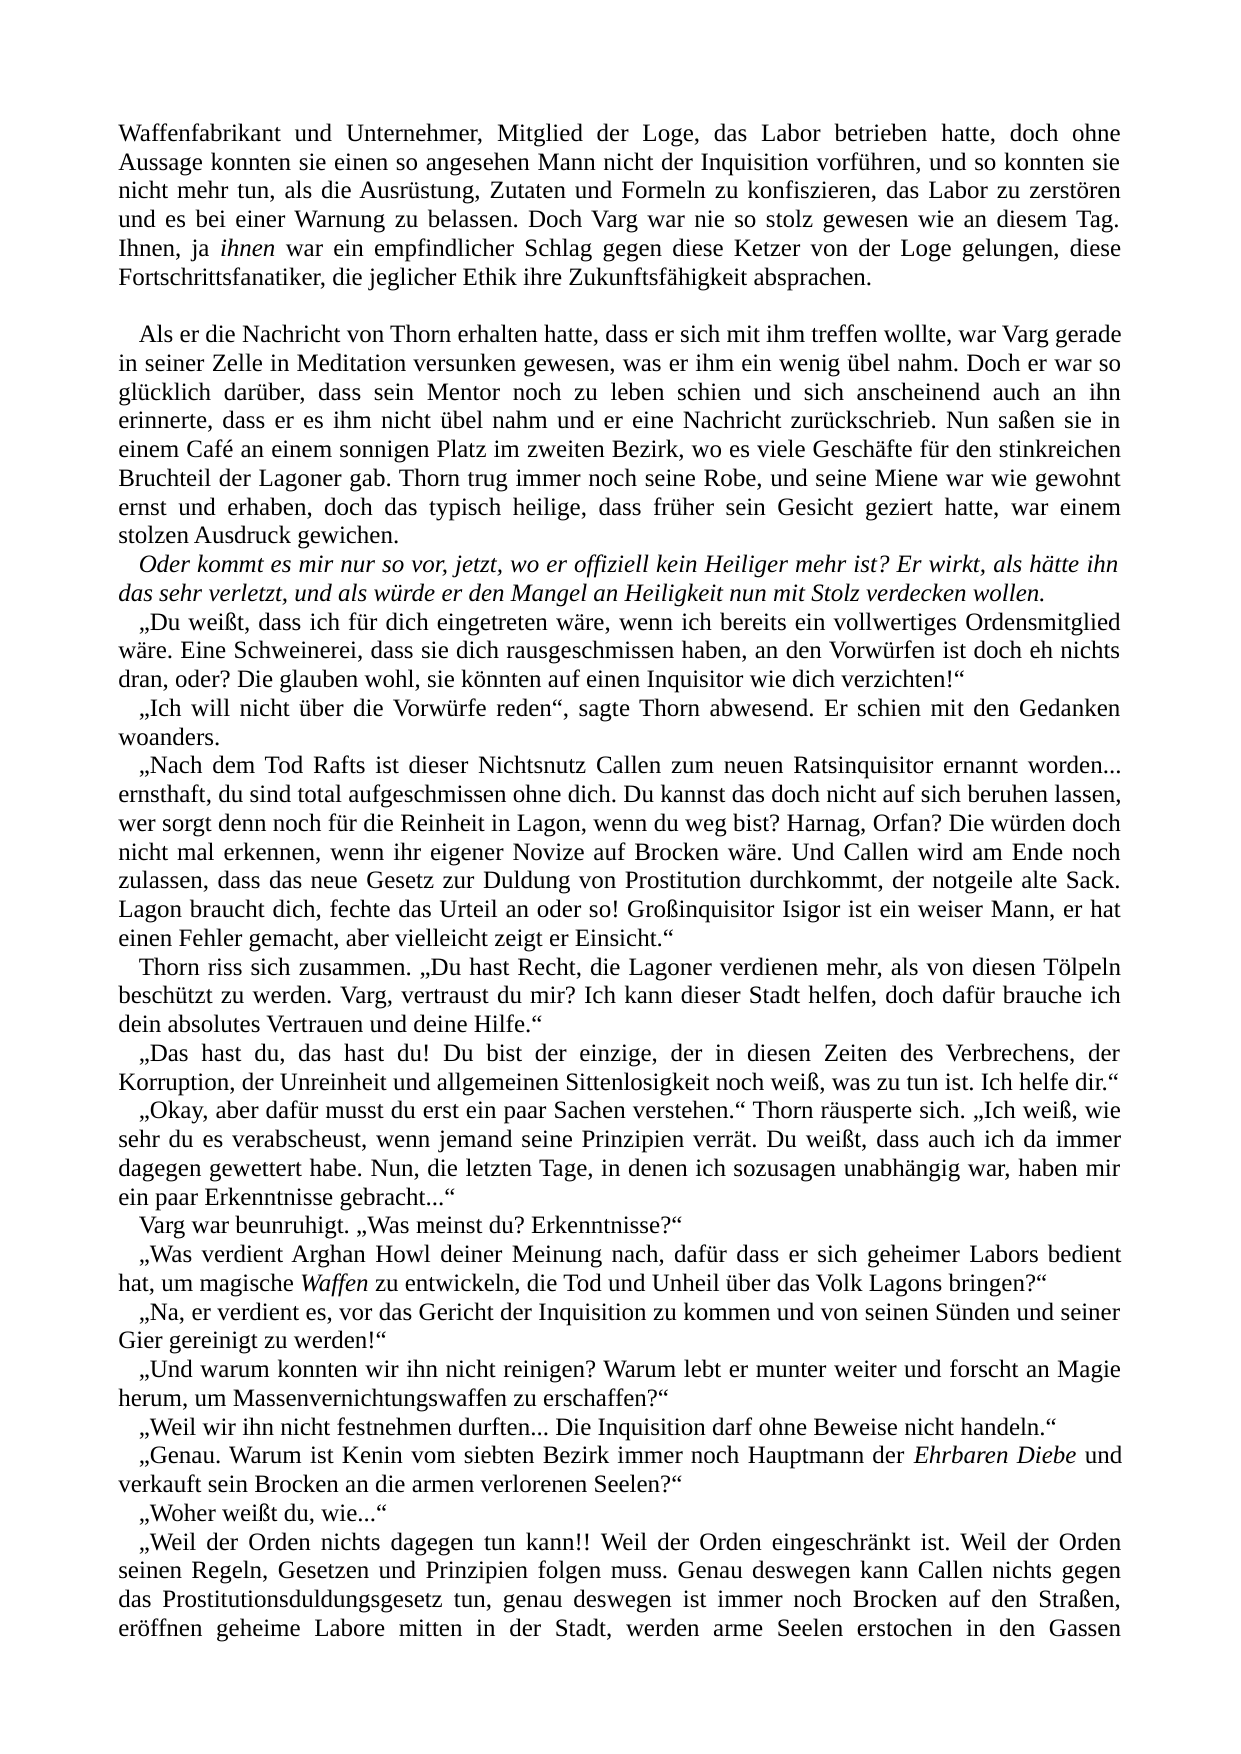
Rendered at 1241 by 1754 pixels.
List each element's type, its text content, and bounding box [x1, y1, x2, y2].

text „Weil der Orden nichts dagegen tun kann!! Weil der Orden eingeschränkt ist. Weil der Orden seinen Regeln, Gesetzen und Prinzipien folgen muss. Genau deswegen kann Callen nichts gegen das Prostitutionsduldungsgesetz tun, genau deswegen ist immer noch Brocken auf den Straßen, eröffnen geheime Labore mitten in der Stadt, werden arme Seelen erstochen in den Gassen [118, 1527, 1122, 1642]
text „Genau. Warum ist Kenin vom siebten Bezirk immer noch Hauptmann der Ehrbaren Diebe und verkauft sein Brocken an die armen verlorenen Seelen?“ [118, 1441, 1122, 1498]
text Thorn riss sich zusammen. „Du hast Recht, die Lagoner verdienen mehr, als von diesen Tölpeln beschützt zu werden. Varg, vertraust du mir? Ich kann dieser Stadt helfen, doch dafür brauche ich dein absolutes Vertrauen und deine Hilfe.“ [118, 952, 1122, 1038]
text „Ich will nicht über die Vorwürfe reden“, sagte Thorn abwesend. Er schien mit den Gedanken woanders. [118, 693, 1122, 751]
text „Nach dem Tod Rafts ist dieser Nichtsnutz Callen zum neuen Ratsinquisitor ernannt worden... ernsthaft, du sind total aufgeschmissen ohne dich. Du kannst das doch nicht auf sich beruhen lassen, wer sorgt denn noch für die Reinheit in Lagon, wenn du weg bist? Harnag, Orfan? Die würden doch nicht mal erkennen, wenn ihr eigener Novize auf Brocken wäre. Und Callen wird am Ende noch zulassen, dass das neue Gesetz zur Duldung von Prostitution durchkommt, der notgeile alte Sack. Lagon braucht dich, fechte das Urteil an oder so! Großinquisitor Isigor ist ein weiser Mann, er hat einen Fehler gemacht, aber vielleicht zeigt er Einsicht.“ [118, 751, 1122, 952]
text „Du weißt, dass ich für dich eingetreten wäre, wenn ich bereits ein vollwertiges Ordensmitglied wäre. Eine Schweinerei, dass sie dich rausgeschmissen haben, an den Vorwürfen ist doch eh nichts dran, oder? Die glauben wohl, sie könnten auf einen Inquisitor wie dich verzichten!“ [118, 607, 1122, 693]
text Varg war beunruhigt. „Was meinst du? Erkenntnisse?“ [118, 1211, 1122, 1239]
text Oder kommt es mir nur so vor, jetzt, wo er offiziell kein Heiliger mehr ist? Er wirkt, als hätte ihn das sehr verletzt, und als würde er den Mangel an Heiligkeit nun mit Stolz verdecken wollen. [118, 549, 1122, 607]
text „Woher weißt du, wie...“ [118, 1498, 1122, 1527]
text Als er die Nachricht von Thorn erhalten hatte, dass er sich mit ihm treffen wollte, war Varg gerade in seiner Zelle in Meditation versunken gewesen, was er ihm ein wenig übel nahm. Doch er war so glücklich darüber, dass sein Mentor noch zu leben schien und sich anscheinend auch an ihn erinnerte, dass er es ihm nicht übel nahm und er eine Nachricht zurückschrieb. Nun saßen sie in einem Café an einem sonnigen Platz im zweiten Bezirk, wo es viele Geschäfte für den stinkreichen Bruchteil der Lagoner gab. Thorn trug immer noch seine Robe, und seine Miene war wie gewohnt ernst und erhaben, doch das typisch heilige, dass früher sein Gesicht geziert hatte, war einem stolzen Ausdruck gewichen. [118, 319, 1122, 549]
text „Na, er verdient es, vor das Gericht der Inquisition zu kommen und von seinen Sünden und seiner Gier gereinigt zu werden!“ [118, 1297, 1122, 1354]
text Waffenfabrikant und Unternehmer, Mitglied der Loge, das Labor betrieben hatte, doch ohne Aussage konnten sie einen so angesehen Mann nicht der Inquisition vorführen, und so konnten sie nicht mehr tun, als die Ausrüstung, Zutaten und Formeln zu konfiszieren, das Labor zu zerstören und es bei einer Warnung zu belassen. Doch Varg war nie so stolz gewesen wie an diesem Tag. Ihnen, ja ihnen war ein empfindlicher Schlag gegen diese Ketzer von der Loge gelungen, diese Fortschrittsfanatiker, die jeglicher Ethik ihre Zukunftsfähigkeit absprachen. [118, 118, 1122, 291]
text „Was verdient Arghan Howl deiner Meinung nach, dafür dass er sich geheimer Labors bedient hat, um magische Waffen zu entwickeln, die Tod und Unheil über das Volk Lagons bringen?“ [118, 1239, 1122, 1297]
text „Weil wir ihn nicht festnehmen durften... Die Inquisition darf ohne Beweise nicht handeln.“ [118, 1412, 1122, 1441]
text „Und warum konnten wir ihn nicht reinigen? Warum lebt er munter weiter und forscht an Magie herum, um Massenvernichtungswaffen zu erschaffen?“ [118, 1354, 1122, 1412]
text „Das hast du, das hast du! Du bist der einzige, der in diesen Zeiten des Verbrechens, der Korruption, der Unreinheit und allgemeinen Sittenlosigkeit noch weiß, was zu tun ist. Ich helfe dir.“ [118, 1038, 1122, 1096]
text „Okay, aber dafür musst du erst ein paar Sachen verstehen.“ Thorn räusperte sich. „Ich weiß, wie sehr du es verabscheust, wenn jemand seine Prinzipien verrät. Du weißt, dass auch ich da immer dagegen gewettert habe. Nun, die letzten Tage, in denen ich sozusagen unabhängig war, haben mir ein paar Erkenntnisse gebracht...“ [118, 1096, 1122, 1211]
